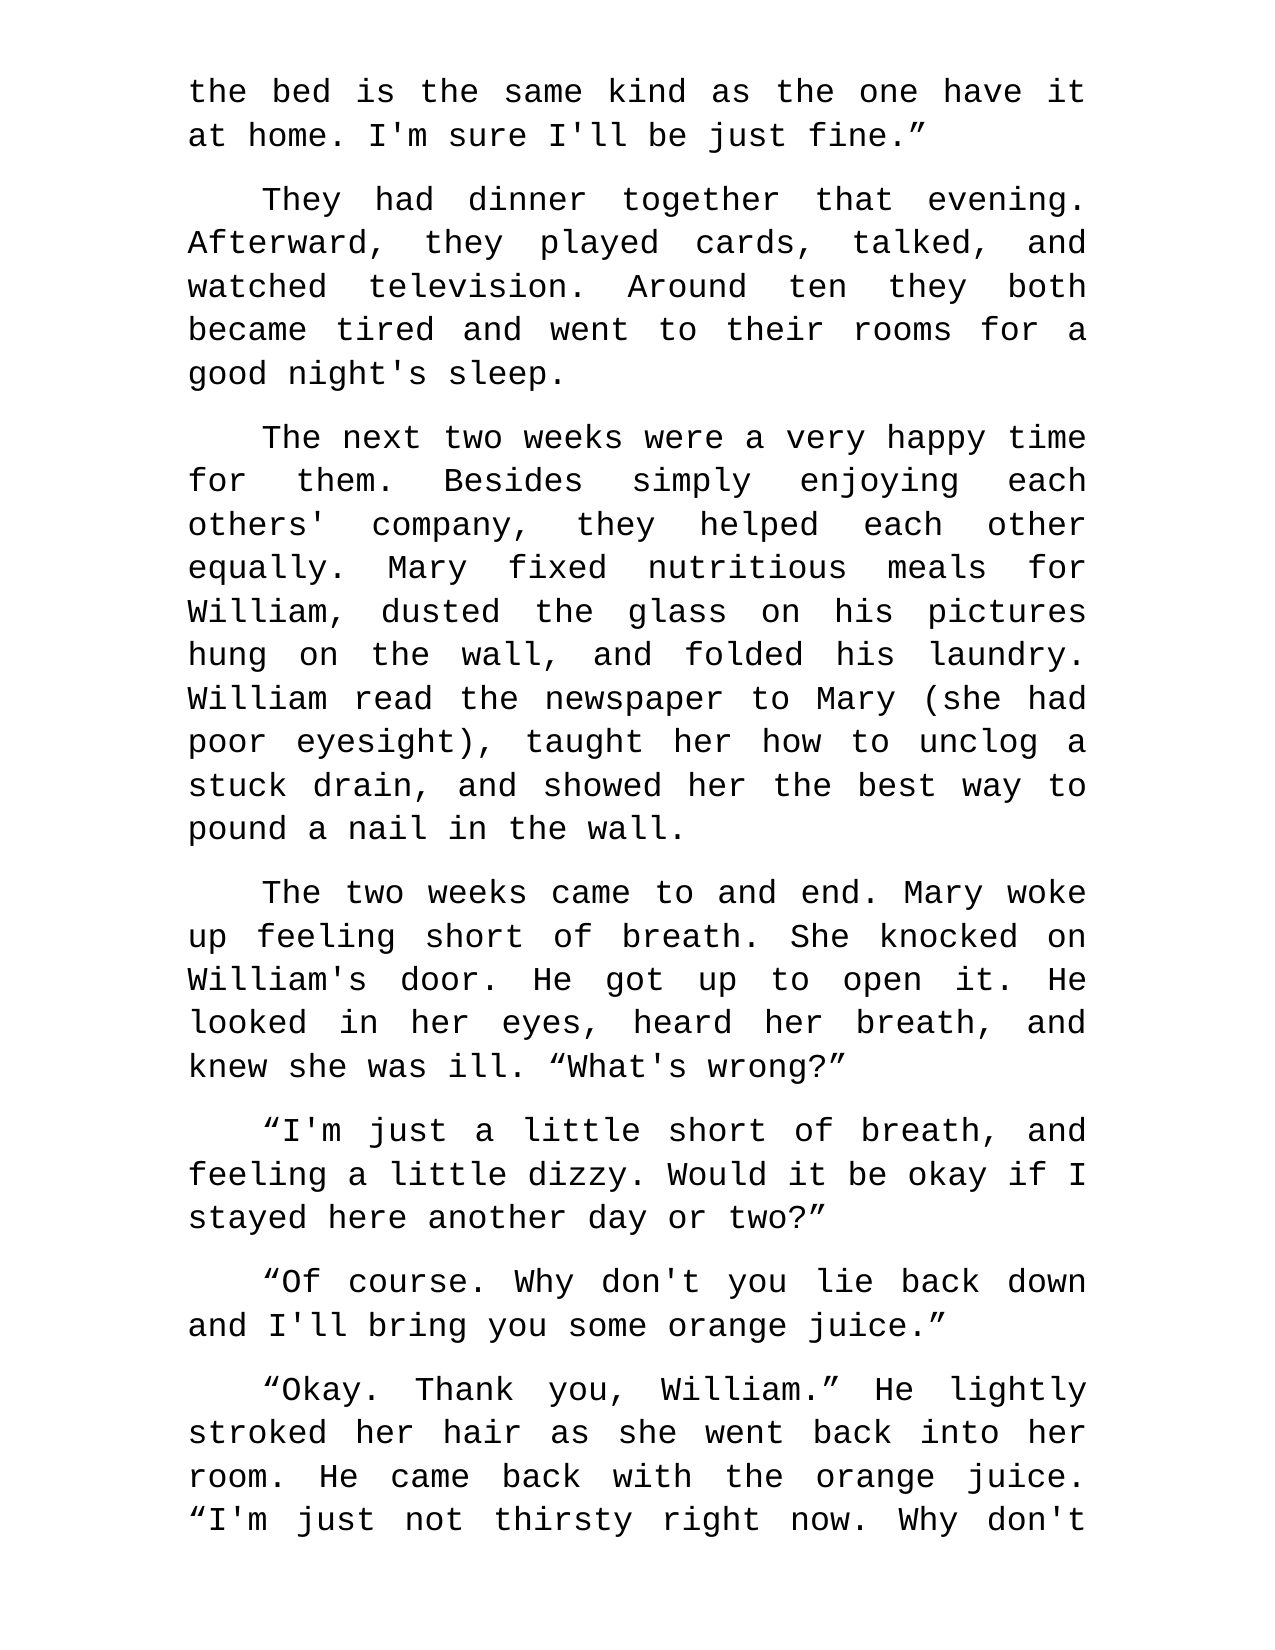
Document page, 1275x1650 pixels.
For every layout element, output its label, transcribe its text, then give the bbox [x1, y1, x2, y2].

text “I'm just a little short of breath, and feeling a little dizzy. Would it be okay if I stayed here another day or two?” [187, 1114, 1087, 1239]
text the bed is the same kind as the one have it at home. I'm sure I'll be just fine.” [187, 75, 1087, 156]
text The next two weeks were a very happy time for them. Besides simply enjoying each others' company, they helped each other equally. Mary fixed nutritious meals for William, dusted the glass on his pictures hung on the wall, and folded his laundry. William read the newspaper to Mary (she had poor eyesight), taught her how to unclog a stuck drain, and showed her the best way to pound a nail in the wall. [187, 421, 1087, 849]
text “Of course. Why don't you lie back down and I'll bring you some orange juice.” [187, 1265, 1087, 1346]
text The two weeks came to and end. Mary woke up feeling short of breath. She knocked on William's door. He got up to open it. He looked in her eyes, heard her breath, and knew she was ill. “What's wrong?” [187, 876, 1087, 1087]
text “Okay. Thank you, William.” He lightly stroked her hair as she went back into her room. He came back with the orange juice. “I'm just not thirsty right now. Why don't [187, 1373, 1087, 1541]
text They had dinner together that evening. Afterward, they played cards, talked, and watched television. Around ten they both became tired and went to their rooms for a good night's sleep. [187, 183, 1087, 394]
